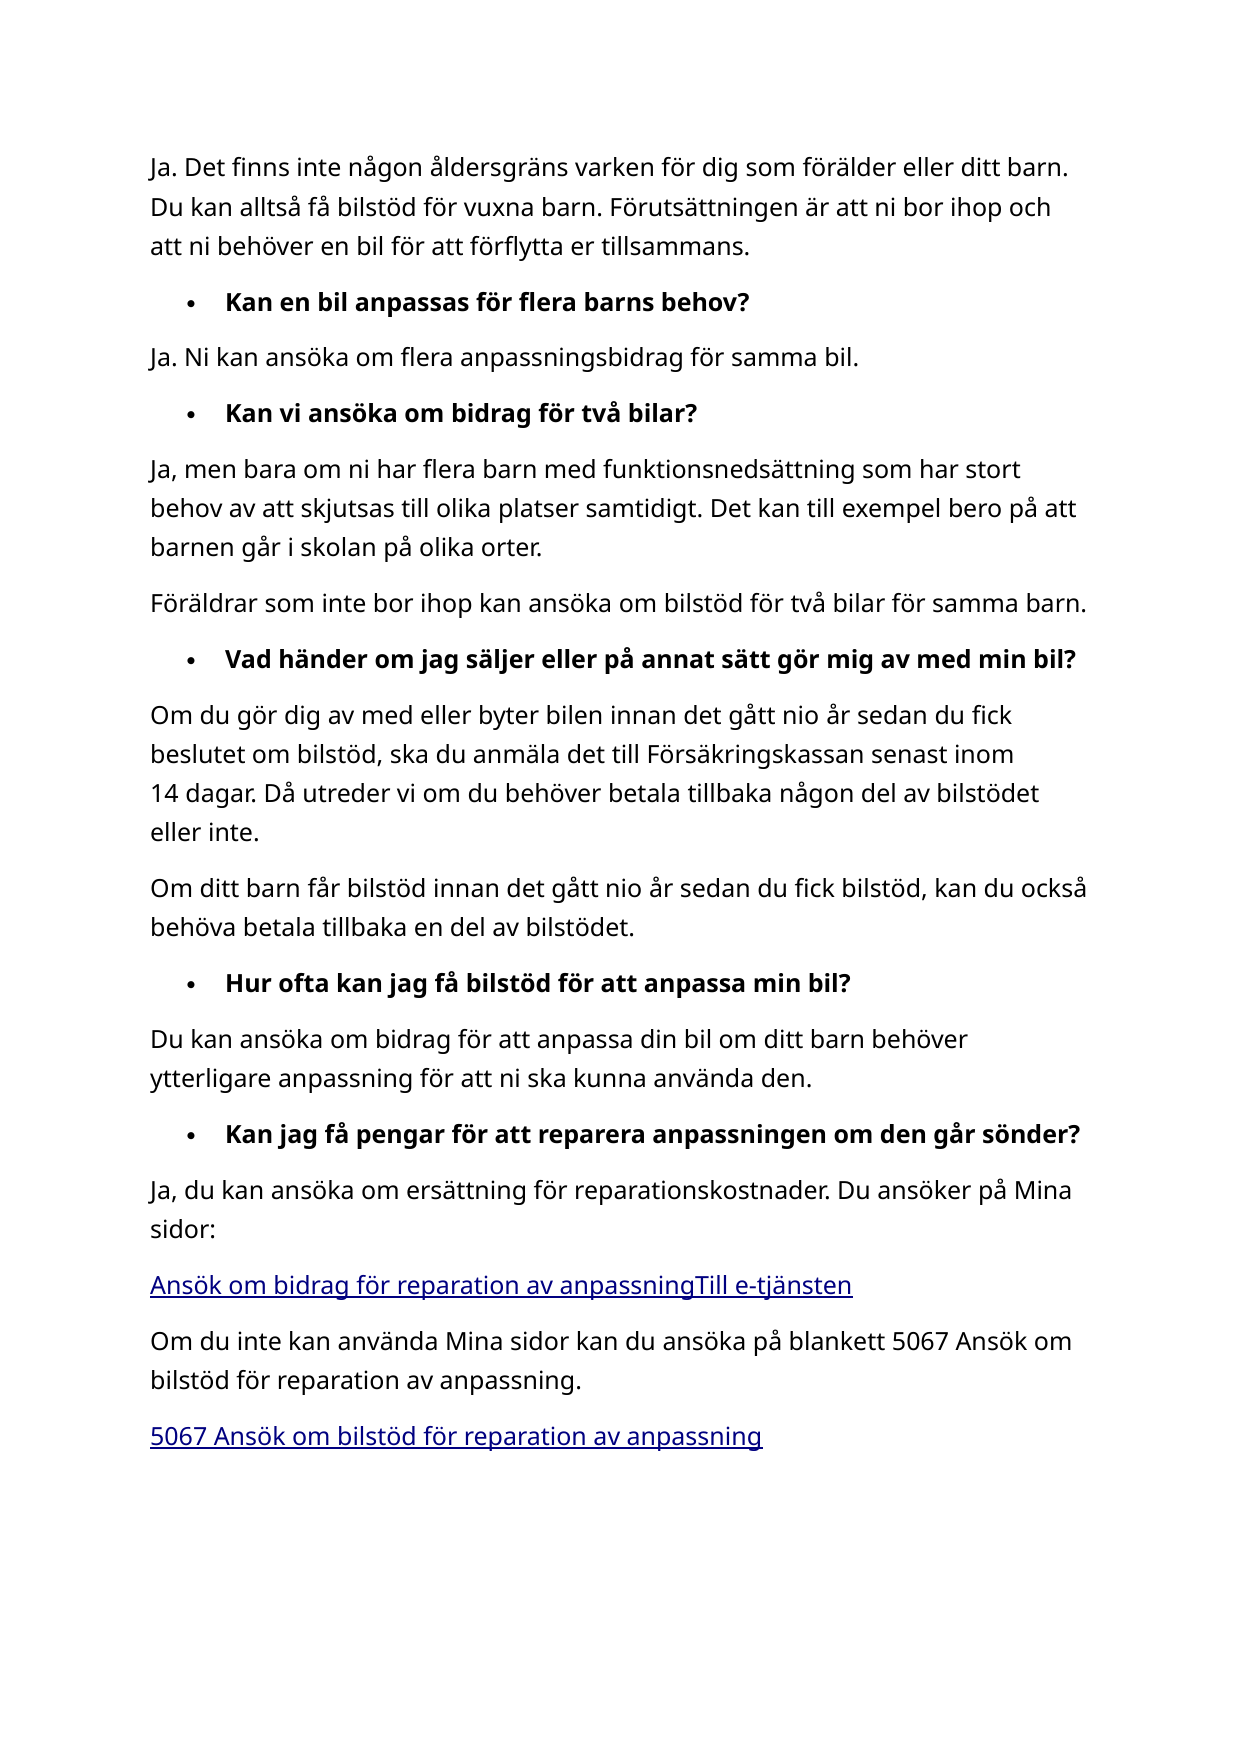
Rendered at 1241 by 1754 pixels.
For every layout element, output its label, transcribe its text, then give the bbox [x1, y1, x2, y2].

list Kan en bil anpassas för flera barns behov? [187, 284, 1090, 318]
text 5067 Ansök om bilstöd för reparation av anpassning [150, 1418, 1090, 1452]
text Du kan ansöka om bidrag för att anpassa din bil om ditt barn behöver ytterligare anpassning för att ni ska kunna använda den. [150, 1022, 1090, 1095]
text Ansök om bidrag för reparation av anpassningTill e-tjänsten [150, 1267, 1090, 1302]
text Om du inte kan använda Mina sidor kan du ansöka på blankett 5067 Ansök om bilstöd för reparation av anpassning. [150, 1323, 1090, 1397]
text Ja. Ni kan ansöka om flera anpassningsbidrag för samma bil. [150, 340, 1090, 374]
text Om du gör dig av med eller byter bilen innan det gått nio år sedan du fick beslutet om bilstöd, ska du anmäla det till Försäkringskassan senast inom 14 dagar. Då utreder vi om du behöver betala tillbaka någon del av bilstödet eller inte. [150, 697, 1090, 849]
list Kan vi ansöka om bidrag för två bilar? [187, 396, 1090, 430]
list Hur ofta kan jag få bilstöd för att anpassa min bil? [187, 966, 1090, 1000]
text Ja, du kan ansöka om ersättning för reparationskostnader. Du ansöker på Mina sidor: [150, 1172, 1090, 1246]
list Vad händer om jag säljer eller på annat sätt gör mig av med min bil? [187, 642, 1090, 676]
text Ja. Det finns inte någon åldersgräns varken för dig som förälder eller ditt barn. Du kan alltså få bilstöd för vuxna barn. Förutsättningen är att ni bor ihop och att ni behöver en bil för att förflytta er tillsammans. [150, 150, 1090, 262]
text Om ditt barn får bilstöd innan det gått nio år sedan du fick bilstöd, kan du också behöva betala tillbaka en del av bilstödet. [150, 871, 1090, 944]
text Ja, men bara om ni har flera barn med funktionsnedsättning som har stort behov av att skjutsas till olika platser samtidigt. Det kan till exempel bero på att barnen går i skolan på olika orter. [150, 452, 1090, 564]
list Kan jag få pengar för att reparera anpassningen om den går sönder? [187, 1117, 1090, 1151]
text Föräldrar som inte bor ihop kan ansöka om bilstöd för två bilar för samma barn. [150, 586, 1090, 620]
